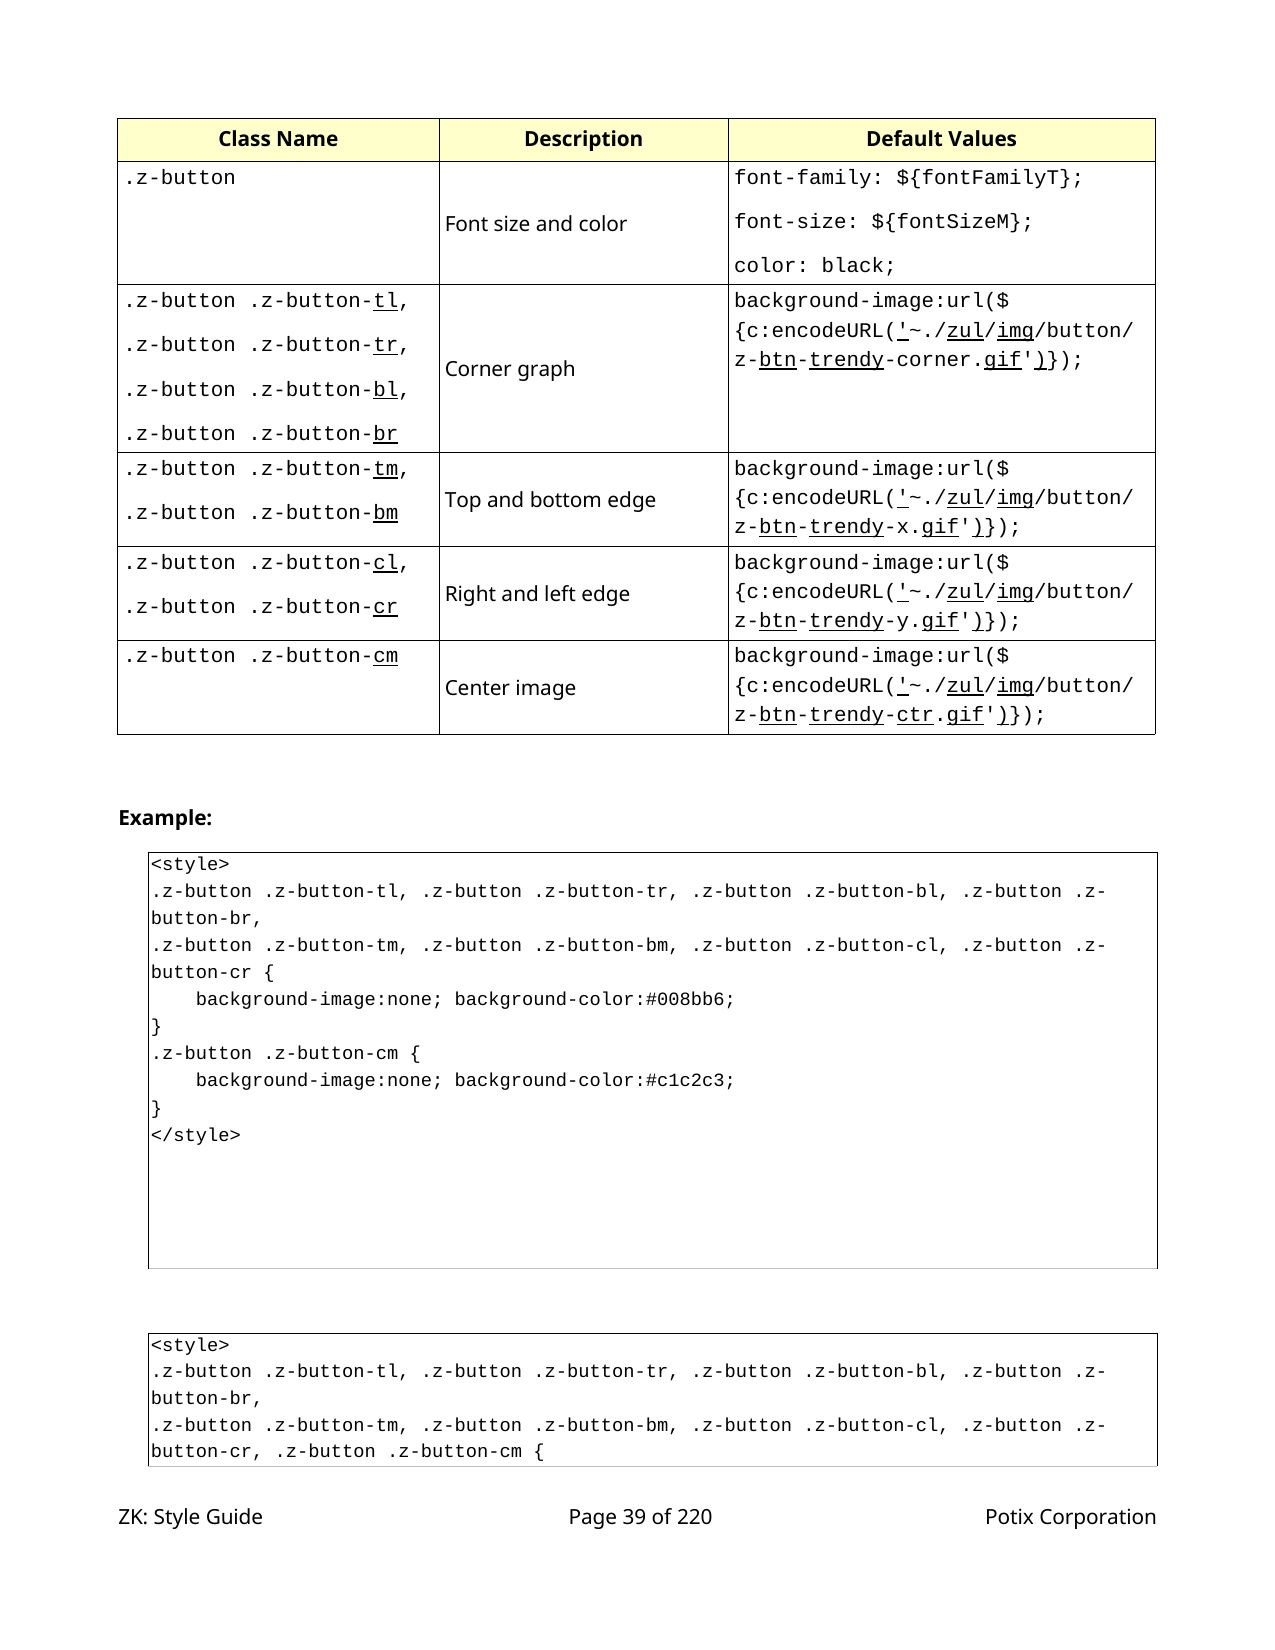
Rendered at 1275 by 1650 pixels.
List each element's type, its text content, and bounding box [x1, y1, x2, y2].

table_cell background-image:url(${c:encodeURL('~./zul/img/button/z-btn-trendy-ctr.gif')}); [729, 641, 1155, 734]
text } [149, 1014, 1157, 1038]
table_cell Center image [440, 641, 728, 734]
text background-image:none; background-color:#008bb6; [149, 987, 1157, 1011]
table_cell .z-button .z-button-tl, .z-button .z-button-tr, .z-button .z-button-bl, .z-button .z-button-br [118, 285, 439, 452]
text .z-button .z-button-tl, .z-button .z-button-tr, .z-button .z-button-bl, .z-button .z-button-br, [149, 879, 1157, 930]
table_header Description [440, 119, 728, 161]
text } [149, 1096, 1157, 1120]
table_cell Corner graph [440, 285, 728, 452]
table_cell Font size and color [440, 162, 728, 284]
table_cell .z-button .z-button-tm, .z-button .z-button-bm [118, 453, 439, 546]
text background-image:none; background-color:#c1c2c3; [149, 1068, 1157, 1093]
table_cell background-image:url(${c:encodeURL('~./zul/img/button/z-btn-trendy-corner.gif')}); [729, 285, 1155, 452]
table_header Class Name [118, 119, 439, 161]
text <style> .z-button .z-button-tl, .z-button .z-button-tr, .z-button .z-button-bl, .z-button .z-button-br, .z-button .z-button-tm, .z-button .z-button-bm, .z-button .z-button-cl, .z-button .z-button-cr, .z-button .z-button-cm { [149, 1334, 1157, 1466]
text </style> [149, 1123, 1157, 1147]
table_cell background-image:url(${c:encodeURL('~./zul/img/button/z-btn-trendy-x.gif')}); [729, 453, 1155, 546]
text Example: [118, 803, 1157, 831]
table_cell Right and left edge [440, 547, 728, 640]
table_cell background-image:url(${c:encodeURL('~./zul/img/button/z-btn-trendy-y.gif')}); [729, 547, 1155, 640]
table_cell .z-button .z-button-cm [118, 641, 439, 734]
text .z-button .z-button-tm, .z-button .z-button-bm, .z-button .z-button-cl, .z-button .z-button-cr { [149, 933, 1157, 984]
table_header Default Values [729, 119, 1155, 161]
table_cell .z-button [118, 162, 439, 284]
table_cell .z-button .z-button-cl, .z-button .z-button-cr [118, 547, 439, 640]
text .z-button .z-button-cm { [149, 1041, 1157, 1065]
text <style> [149, 853, 1157, 876]
table_cell font-family: ${fontFamilyT}; font-size: ${fontSizeM}; color: black; [729, 162, 1155, 284]
table_cell Top and bottom edge [440, 453, 728, 546]
